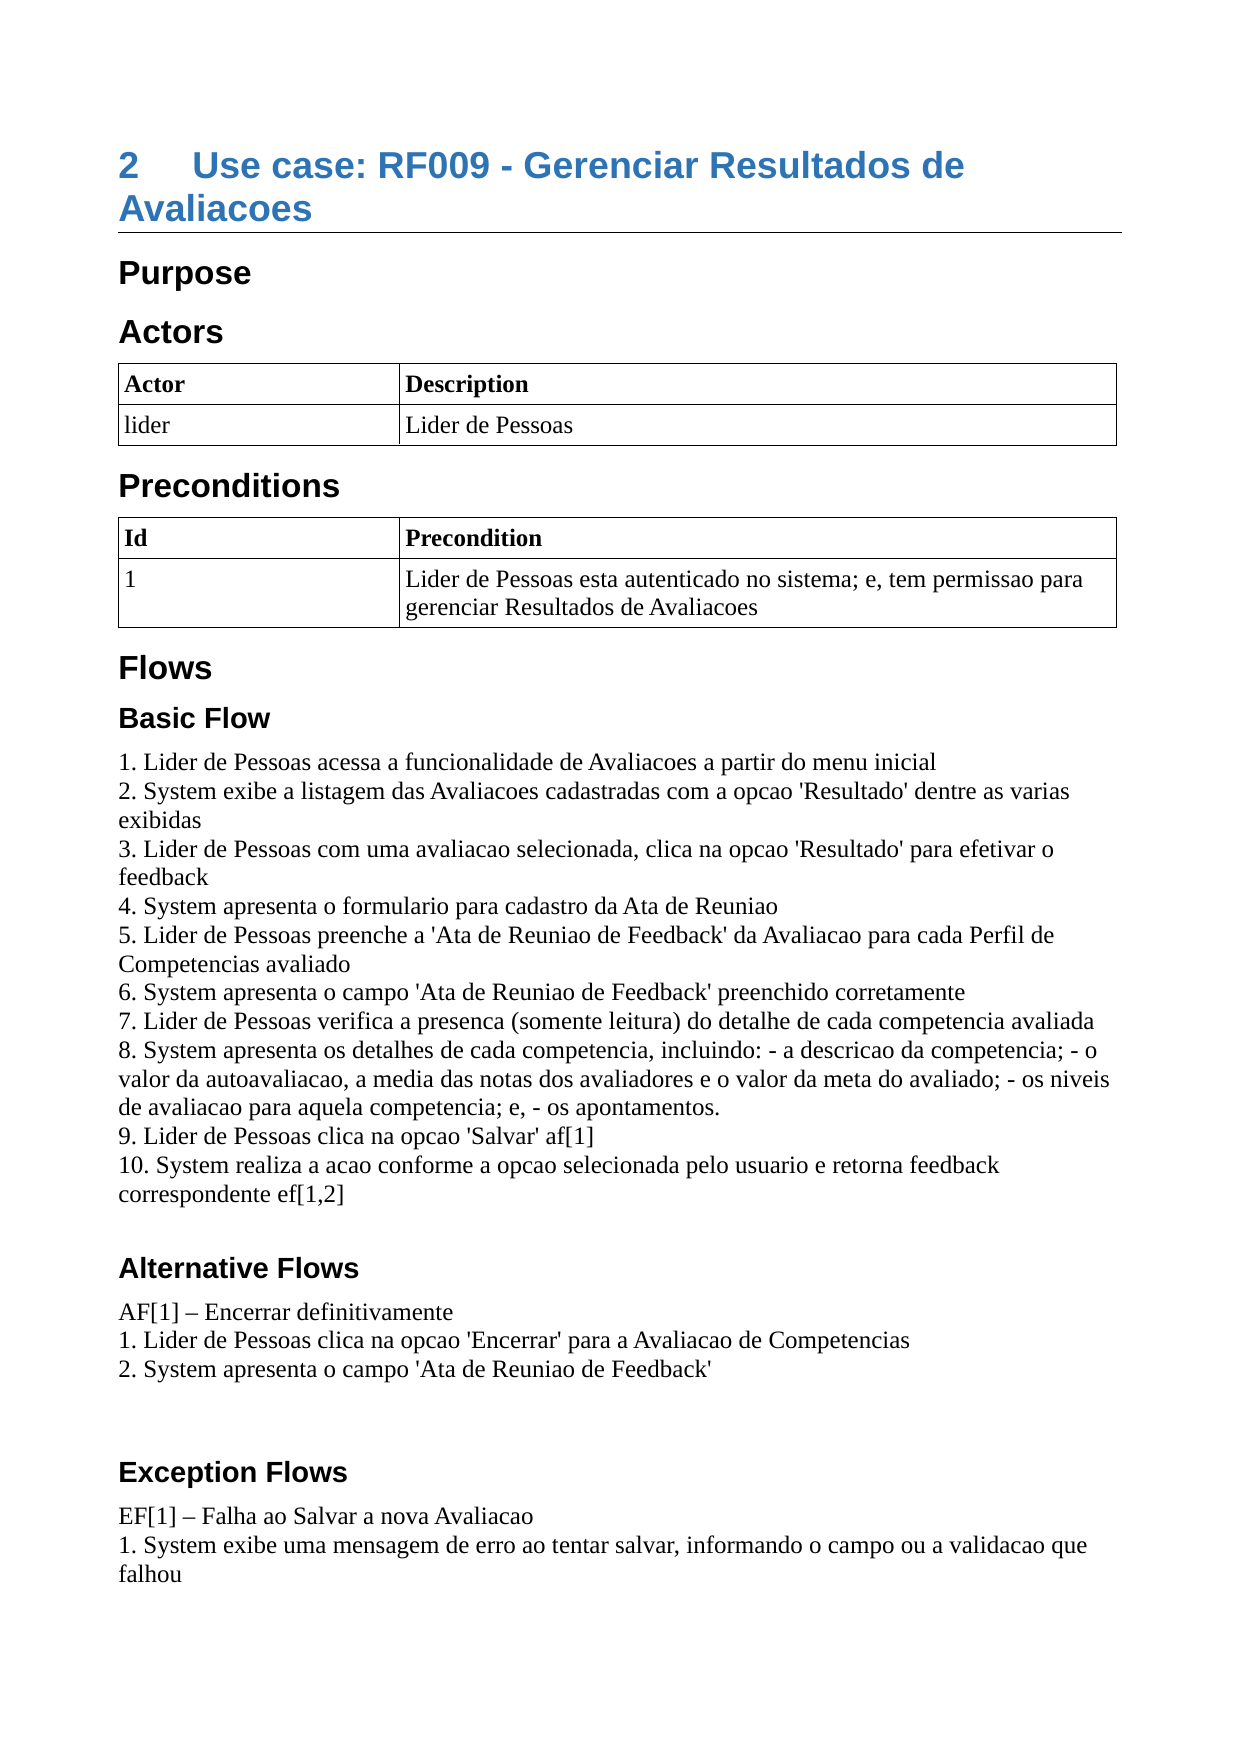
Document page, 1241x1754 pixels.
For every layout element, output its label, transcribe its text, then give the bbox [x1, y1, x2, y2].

text 2. System exibe a listagem das Avaliacoes cadastradas com a opcao 'Resultado' dentre as varias exibidas [118, 776, 1122, 834]
text 6. System apresenta o campo 'Ata de Reuniao de Feedback' preenchido corretamente [118, 977, 1122, 1006]
table_header Id [119, 518, 399, 557]
text 1. Lider de Pessoas acessa a funcionalidade de Avaliacoes a partir do menu inicial [118, 747, 1122, 776]
subtitle Purpose [118, 253, 1122, 291]
table_cell 1 [119, 559, 399, 627]
text 7. Lider de Pessoas verifica a presenca (somente leitura) do detalhe de cada competencia avaliada [118, 1006, 1122, 1035]
text 2. System apresenta o campo 'Ata de Reuniao de Feedback' [118, 1354, 1122, 1383]
subtitle Flows [118, 648, 1122, 687]
subtitle Alternative Flows [118, 1251, 1122, 1284]
text 4. System apresenta o formulario para cadastro da Ata de Reuniao [118, 891, 1122, 920]
subtitle Preconditions [118, 466, 1122, 504]
text 1. System exibe uma mensagem de erro ao tentar salvar, informando o campo ou a validacao que falhou [118, 1530, 1122, 1587]
subtitle Use case: RF009 - Gerenciar Resultados de Avaliacoes [118, 143, 1122, 232]
table_header Precondition [400, 518, 1116, 557]
table_cell lider [119, 405, 399, 444]
table_cell Lider de Pessoas esta autenticado no sistema; e, tem permissao para gerenciar Resultados de Avaliacoes [400, 559, 1116, 627]
table_header Actor [119, 364, 399, 404]
table_cell Lider de Pessoas [400, 405, 1116, 444]
text EF[1] – Falha ao Salvar a nova Avaliacao [118, 1501, 1122, 1530]
table_header Description [400, 364, 1116, 404]
text 9. Lider de Pessoas clica na opcao 'Salvar' af[1] [118, 1121, 1122, 1150]
subtitle Basic Flow [118, 701, 1122, 735]
text 10. System realiza a acao conforme a opcao selecionada pelo usuario e retorna feedback correspondente ef[1,2] [118, 1150, 1122, 1207]
text 1. Lider de Pessoas clica na opcao 'Encerrar' para a Avaliacao de Competencias [118, 1326, 1122, 1354]
text 8. System apresenta os detalhes de cada competencia, incluindo: - a descricao da competencia; - o valor da autoavaliacao, a media das notas dos avaliadores e o valor da meta do avaliado; - os niveis de avaliacao para aquela competencia; e, - os apontamentos. [118, 1035, 1122, 1121]
subtitle Exception Flows [118, 1455, 1122, 1489]
text 5. Lider de Pessoas preenche a 'Ata de Reuniao de Feedback' da Avaliacao para cada Perfil de Competencias avaliado [118, 920, 1122, 977]
subtitle Actors [118, 312, 1122, 351]
text 3. Lider de Pessoas com uma avaliacao selecionada, clica na opcao 'Resultado' para efetivar o feedback [118, 834, 1122, 891]
text AF[1] – Encerrar definitivamente [118, 1297, 1122, 1326]
